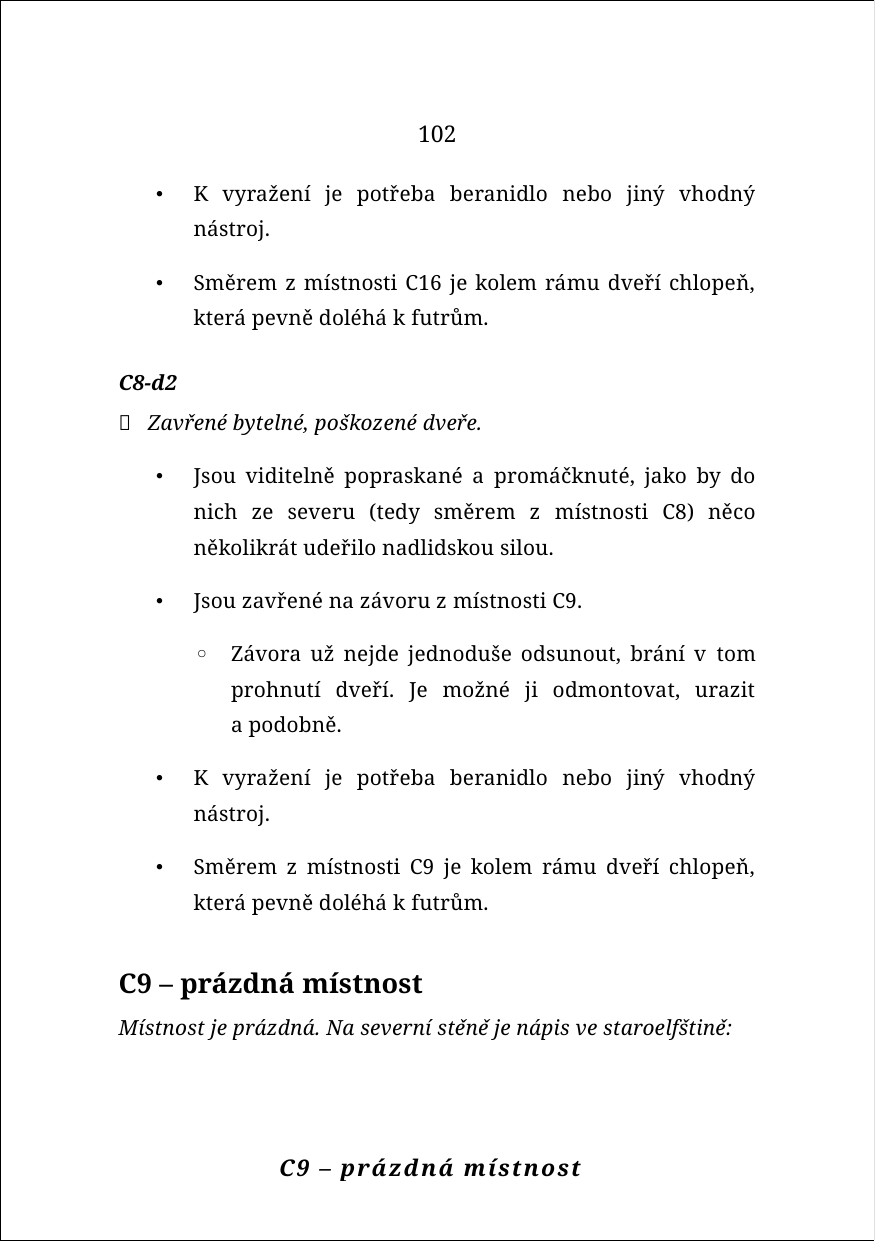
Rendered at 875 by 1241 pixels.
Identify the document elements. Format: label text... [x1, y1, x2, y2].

text 🚪 Zavřené bytelné, poškozené dveře. [118, 408, 756, 437]
list Směrem z⁠ místnosti C16 je kolem rámu dveří chlopeň, která pevně doléhá k⁠ futrům. [156, 268, 756, 332]
list Jsou zavřené na závoru z⁠ místnosti C9. [156, 586, 756, 614]
subtitle C8-d2 [118, 368, 756, 397]
list Směrem z⁠ místnosti C9 je kolem rámu dveří chlopeň, která pevně doléhá k⁠ futrům. [156, 852, 756, 916]
subtitle C9 – prázdná místnost [118, 964, 756, 1001]
list K⁠ vyražení je potřeba beranidlo nebo jiný vhodný nástroj. [156, 763, 756, 827]
list Závora už nejde jednoduše odsunout, brání v⁠ tom prohnutí dveří. Je možné ji odmontovat, urazit a⁠ podobně. [193, 639, 756, 739]
text Místnost je prázdná. Na severní stěně je nápis ve staroelfštině: [118, 1013, 756, 1042]
list Jsou viditelně popraskané a⁠ promáčknuté, jako by do nich ze severu (tedy směrem z⁠ místnosti C8) něco několikrát udeřilo nadlidskou silou. [156, 462, 756, 561]
list K⁠ vyražení je potřeba beranidlo nebo jiný vhodný nástroj. [156, 179, 756, 243]
